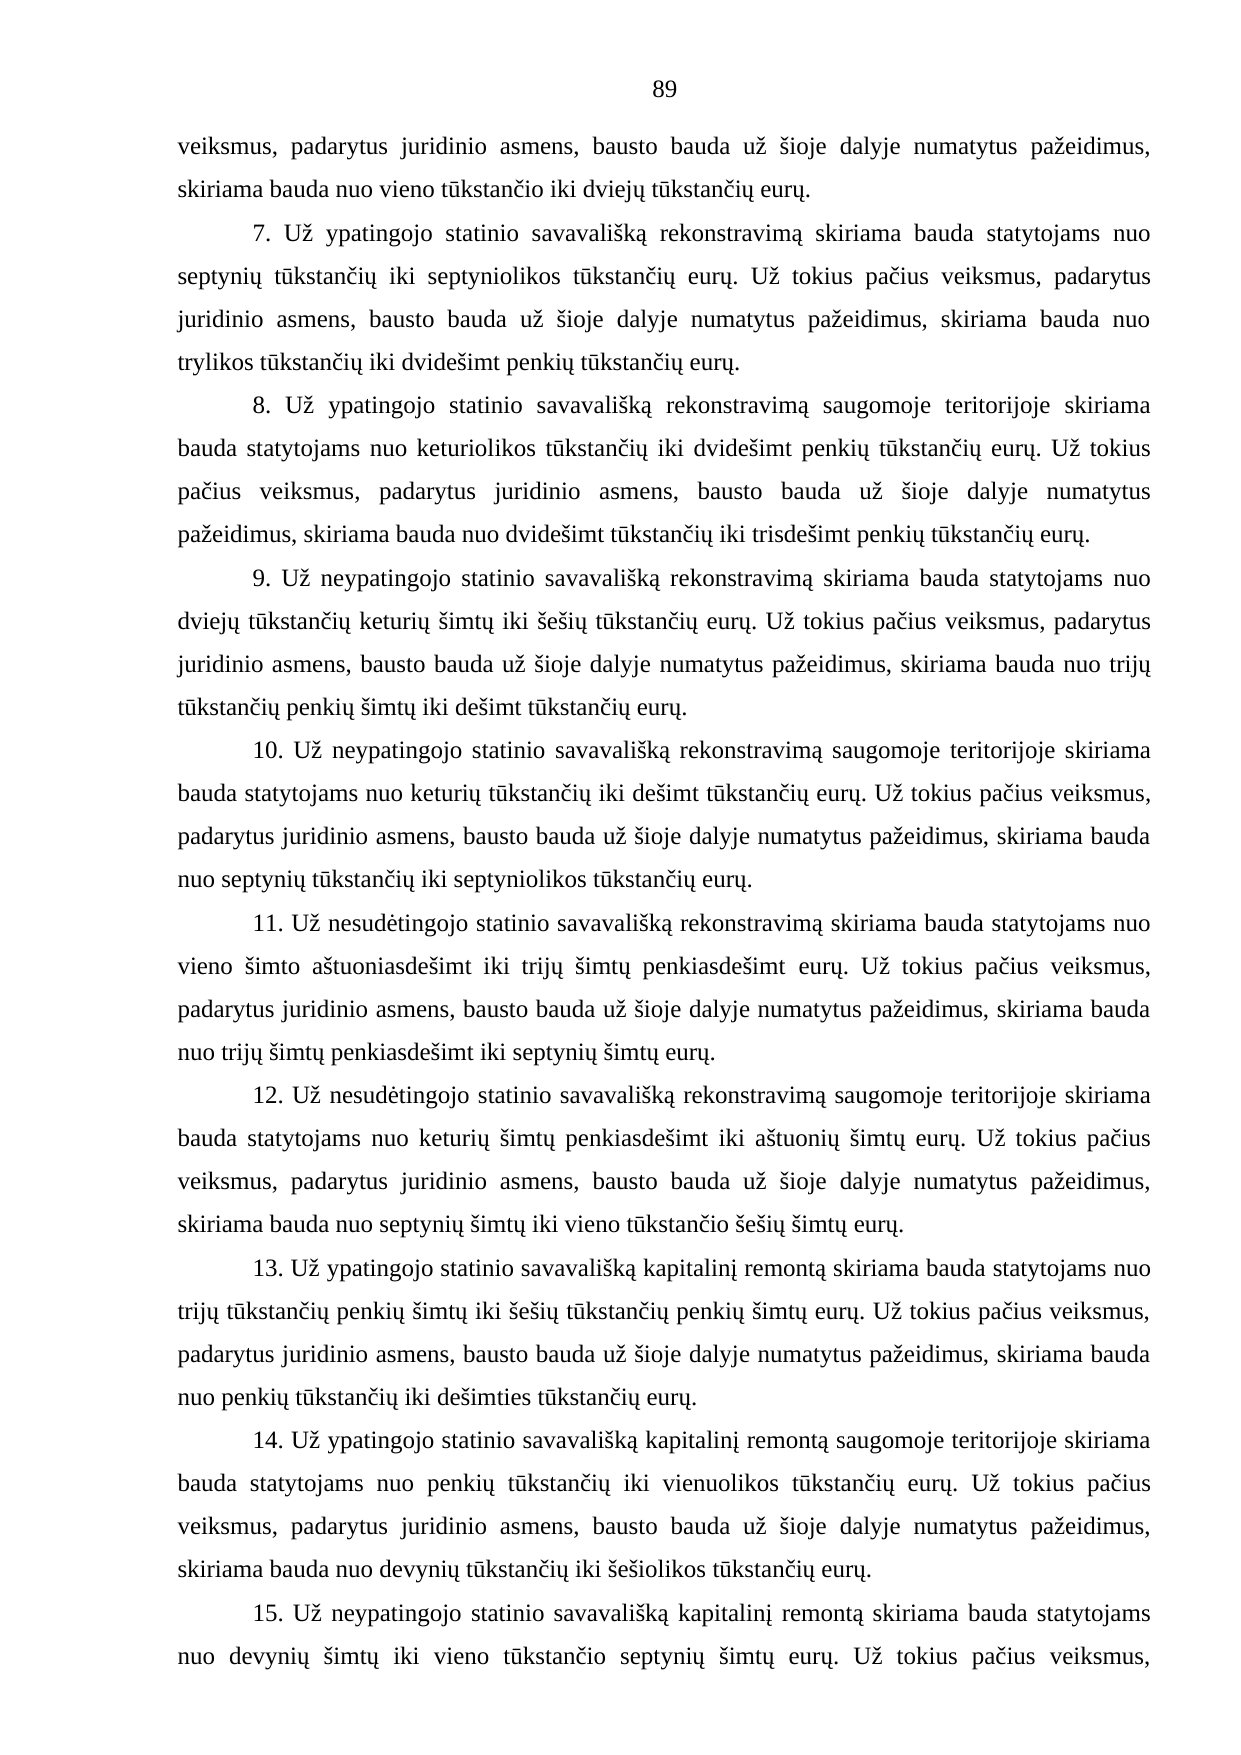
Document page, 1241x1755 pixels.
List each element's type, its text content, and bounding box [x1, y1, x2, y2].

text 12. Už nesudėtingojo statinio savavališką rekonstravimą saugomoje teritorijoje skiriama bauda statytojams nuo keturių šimtų penkiasdešimt iki aštuonių šimtų eurų. Už tokius pačius veiksmus, padarytus juridinio asmens, bausto bauda už šioje dalyje numatytus pažeidimus, skiriama bauda nuo septynių šimtų iki vieno tūkstančio šešių šimtų eurų. [177, 1080, 1152, 1238]
text 11. Už nesudėtingojo statinio savavališką rekonstravimą skiriama bauda statytojams nuo vieno šimto aštuoniasdešimt iki trijų šimtų penkiasdešimt eurų. Už tokius pačius veiksmus, padarytus juridinio asmens, bausto bauda už šioje dalyje numatytus pažeidimus, skiriama bauda nuo trijų šimtų penkiasdešimt iki septynių šimtų eurų. [177, 908, 1152, 1066]
text 10. Už neypatingojo statinio savavališką rekonstravimą saugomoje teritorijoje skiriama bauda statytojams nuo keturių tūkstančių iki dešimt tūkstančių eurų. Už tokius pačius veiksmus, padarytus juridinio asmens, bausto bauda už šioje dalyje numatytus pažeidimus, skiriama bauda nuo septynių tūkstančių iki septyniolikos tūkstančių eurų. [177, 735, 1152, 893]
text 15. Už neypatingojo statinio savavališką kapitalinį remontą skiriama bauda statytojams nuo devynių šimtų iki vieno tūkstančio septynių šimtų eurų. Už tokius pačius veiksmus, [177, 1598, 1152, 1669]
text veiksmus, padarytus juridinio asmens, bausto bauda už šioje dalyje numatytus pažeidimus, skiriama bauda nuo vieno tūkstančio iki dviejų tūkstančių eurų. [177, 131, 1152, 203]
text 9. Už neypatingojo statinio savavališką rekonstravimą skiriama bauda statytojams nuo dviejų tūkstančių keturių šimtų iki šešių tūkstančių eurų. Už tokius pačius veiksmus, padarytus juridinio asmens, bausto bauda už šioje dalyje numatytus pažeidimus, skiriama bauda nuo trijų tūkstančių penkių šimtų iki dešimt tūkstančių eurų. [177, 563, 1152, 721]
text 8. Už ypatingojo statinio savavališką rekonstravimą saugomoje teritorijoje skiriama bauda statytojams nuo keturiolikos tūkstančių iki dvidešimt penkių tūkstančių eurų. Už tokius pačius veiksmus, padarytus juridinio asmens, bausto bauda už šioje dalyje numatytus pažeidimus, skiriama bauda nuo dvidešimt tūkstančių iki trisdešimt penkių tūkstančių eurų. [177, 390, 1152, 548]
text 7. Už ypatingojo statinio savavališką rekonstravimą skiriama bauda statytojams nuo septynių tūkstančių iki septyniolikos tūkstančių eurų. Už tokius pačius veiksmus, padarytus juridinio asmens, bausto bauda už šioje dalyje numatytus pažeidimus, skiriama bauda nuo trylikos tūkstančių iki dvidešimt penkių tūkstančių eurų. [177, 218, 1152, 376]
text 13. Už ypatingojo statinio savavališką kapitalinį remontą skiriama bauda statytojams nuo trijų tūkstančių penkių šimtų iki šešių tūkstančių penkių šimtų eurų. Už tokius pačius veiksmus, padarytus juridinio asmens, bausto bauda už šioje dalyje numatytus pažeidimus, skiriama bauda nuo penkių tūkstančių iki dešimties tūkstančių eurų. [177, 1253, 1152, 1411]
text 14. Už ypatingojo statinio savavališką kapitalinį remontą saugomoje teritorijoje skiriama bauda statytojams nuo penkių tūkstančių iki vienuolikos tūkstančių eurų. Už tokius pačius veiksmus, padarytus juridinio asmens, bausto bauda už šioje dalyje numatytus pažeidimus, skiriama bauda nuo devynių tūkstančių iki šešiolikos tūkstančių eurų. [177, 1425, 1152, 1583]
